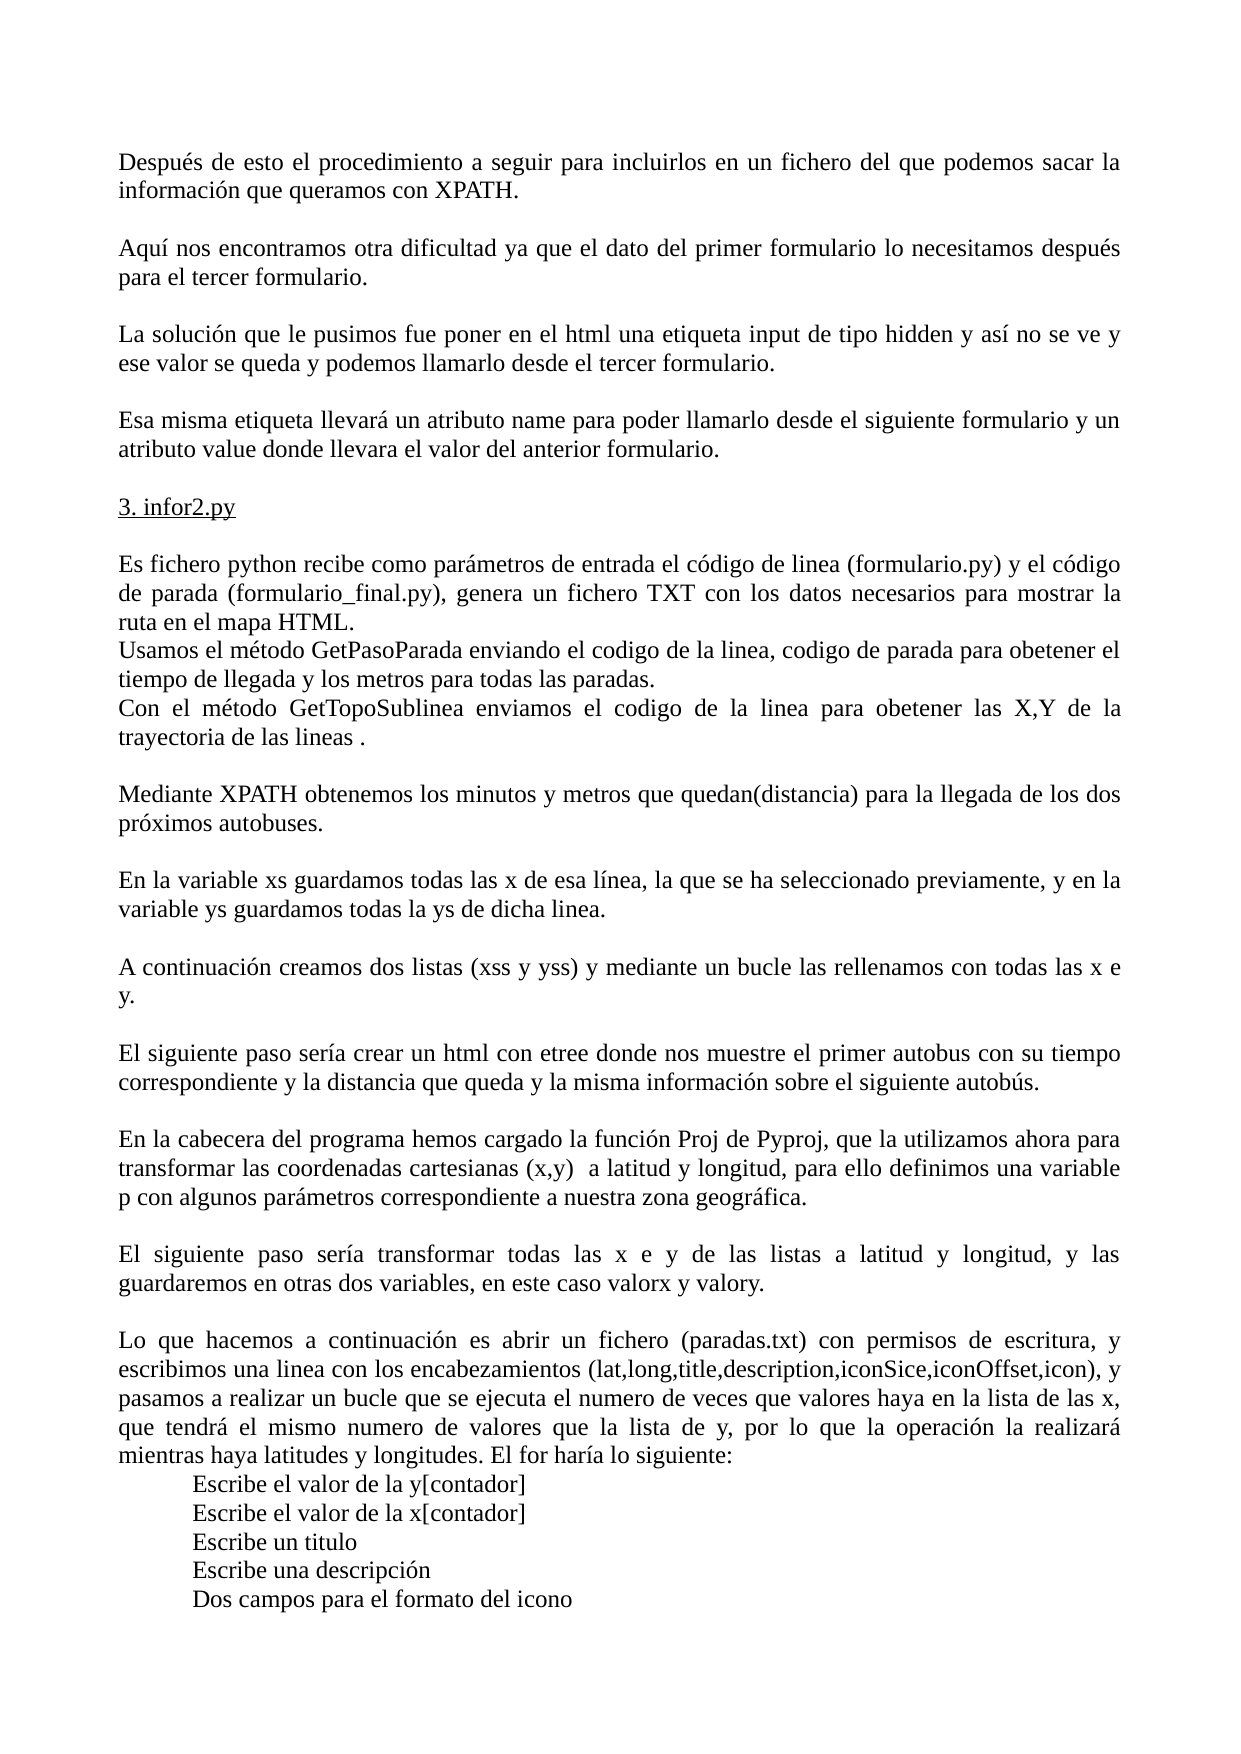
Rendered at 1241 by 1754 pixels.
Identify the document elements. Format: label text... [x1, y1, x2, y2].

list 3. infor2.py [118, 492, 1122, 521]
text En la cabecera del programa hemos cargado la función Proj de Pyproj, que la utilizamos ahora para transformar las coordenadas cartesianas (x,y) a latitud y longitud, para ello definimos una variable p con algunos parámetros correspondiente a nuestra zona geográfica. [118, 1124, 1122, 1211]
text El siguiente paso sería transformar todas las x e y de las listas a latitud y longitud, y las guardaremos en otras dos variables, en este caso valorx y valory. [118, 1239, 1122, 1297]
text Con el método GetTopoSublinea enviamos el codigo de la linea para obetener las X,Y de la trayectoria de las lineas . [118, 693, 1122, 751]
text Usamos el método GetPasoParada enviando el codigo de la linea, codigo de parada para obetener el tiempo de llegada y los metros para todas las paradas. [118, 636, 1122, 693]
text Es fichero python recibe como parámetros de entrada el código de linea (formulario.py) y el código de parada (formulario_final.py), genera un fichero TXT con los datos necesarios para mostrar la ruta en el mapa HTML. [118, 549, 1122, 636]
text Escribe el valor de la y[contador] [118, 1469, 1122, 1498]
text Después de esto el procedimiento a seguir para incluirlos en un fichero del que podemos sacar la información que queramos con XPATH. [118, 147, 1122, 204]
text Aquí nos encontramos otra dificultad ya que el dato del primer formulario lo necesitamos después para el tercer formulario. [118, 233, 1122, 291]
text Dos campos para el formato del icono [118, 1584, 1122, 1613]
text La solución que le pusimos fue poner en el html una etiqueta input de tipo hidden y así no se ve y ese valor se queda y podemos llamarlo desde el tercer formulario. [118, 319, 1122, 377]
text Escribe el valor de la x[contador] [118, 1498, 1122, 1527]
text Escribe una descripción [118, 1556, 1122, 1584]
text Lo que hacemos a continuación es abrir un fichero (paradas.txt) con permisos de escritura, y escribimos una linea con los encabezamientos (lat,long,title,description,iconSice,iconOffset,icon), y pasamos a realizar un bucle que se ejecuta el numero de veces que valores haya en la lista de las x, que tendrá el mismo numero de valores que la lista de y, por lo que la operación la realizará mientras haya latitudes y longitudes. El for haría lo siguiente: [118, 1326, 1122, 1469]
text El siguiente paso sería crear un html con etree donde nos muestre el primer autobus con su tiempo correspondiente y la distancia que queda y la misma información sobre el siguiente autobús. [118, 1038, 1122, 1096]
text En la variable xs guardamos todas las x de esa línea, la que se ha seleccionado previamente, y en la variable ys guardamos todas la ys de dicha linea. [118, 866, 1122, 923]
text Mediante XPATH obtenemos los minutos y metros que quedan(distancia) para la llegada de los dos próximos autobuses. [118, 779, 1122, 837]
text A continuación creamos dos listas (xss y yss) y mediante un bucle las rellenamos con todas las x e y. [118, 952, 1122, 1009]
text Escribe un titulo [118, 1527, 1122, 1556]
text Esa misma etiqueta llevará un atributo name para poder llamarlo desde el siguiente formulario y un atributo value donde llevara el valor del anterior formulario. [118, 406, 1122, 463]
